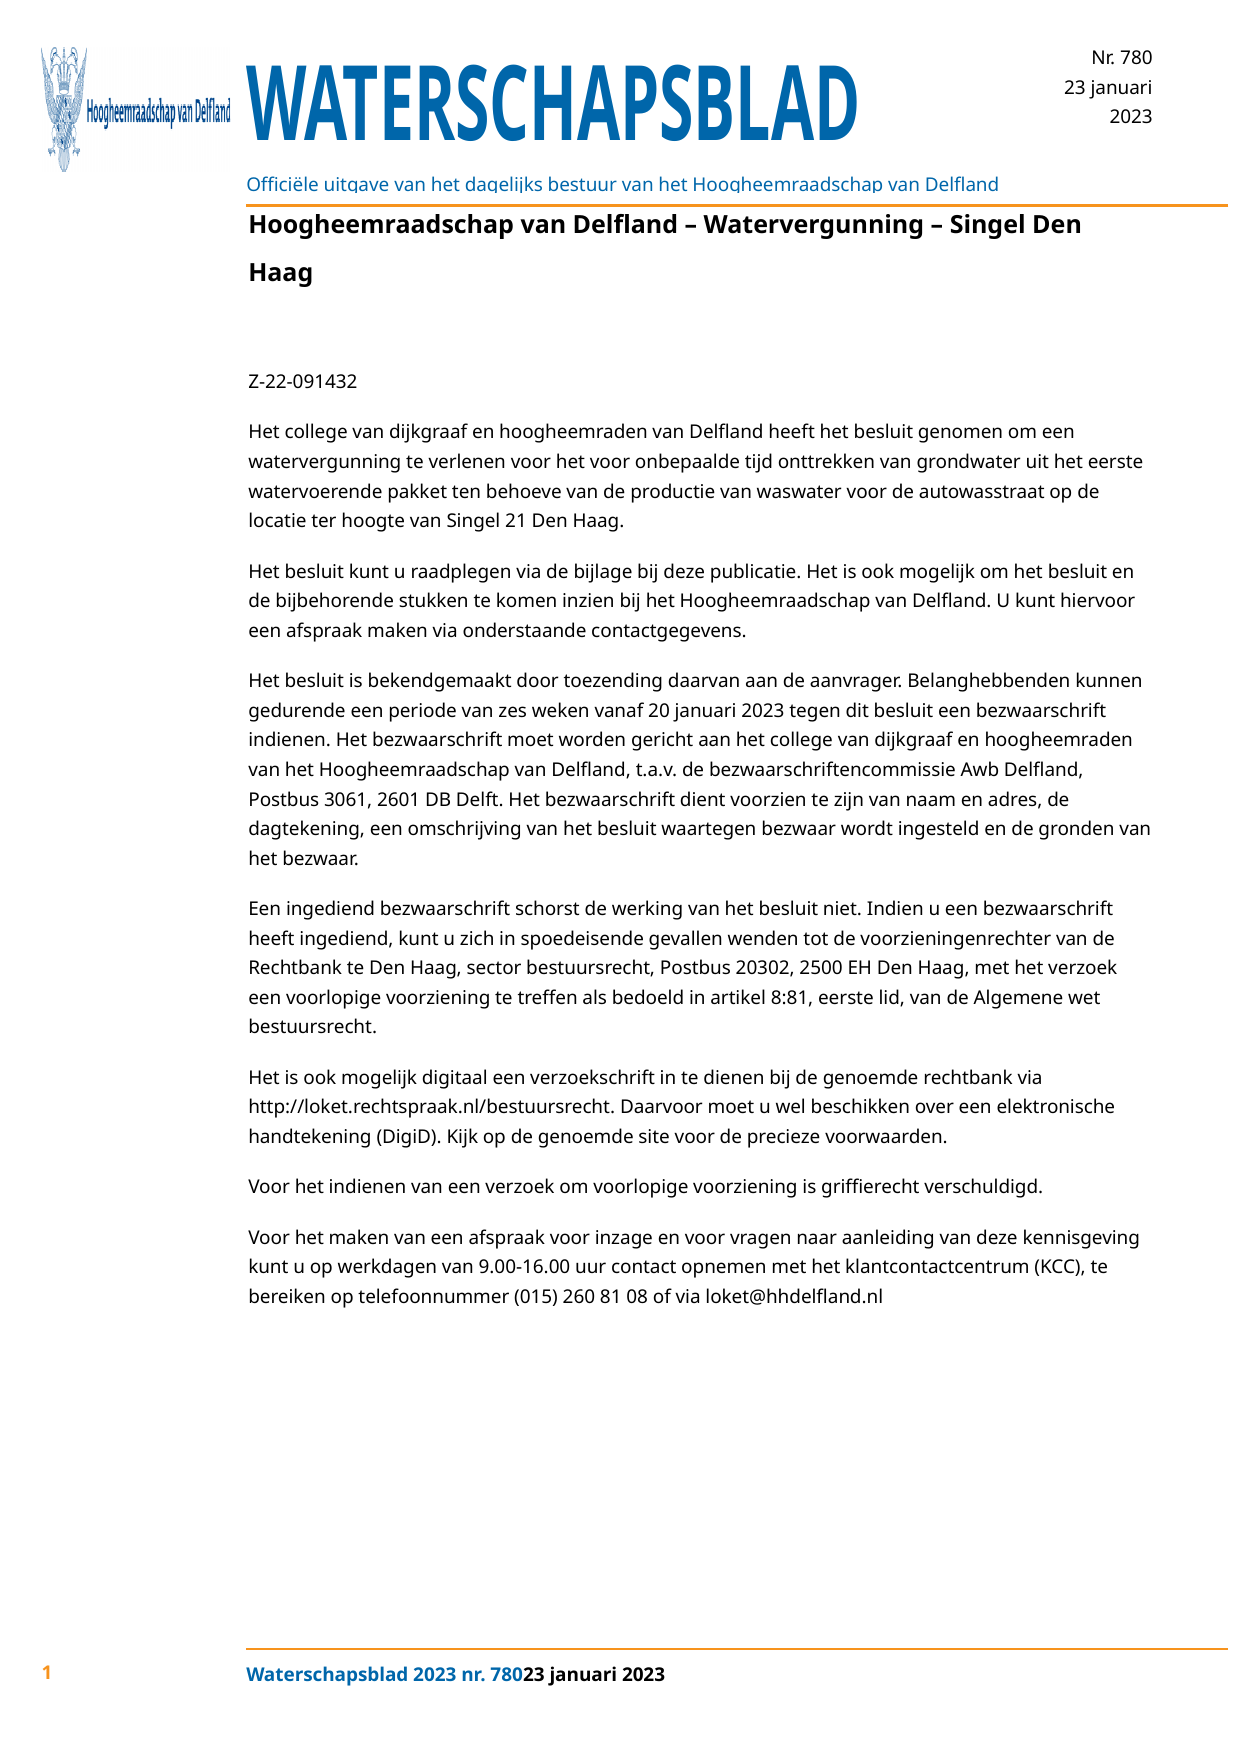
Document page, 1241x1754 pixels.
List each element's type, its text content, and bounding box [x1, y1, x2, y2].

text Het is ook mogelijk digitaal een verzoekschrift in te dienen bij de genoemde rechtbank via http://loket.rechtspraak.nl/bestuursrecht. Daarvoor moet u wel beschikken over een elektronische handtekening (DigiD). Kijk op de genoemde site voor de precieze voorwaarden. [248, 1064, 1152, 1149]
text Hoogheemraadschap van Delfland – Watervergunning – Singel Den Haag [248, 207, 1152, 288]
text Het besluit is bekendgemaakt door toezending daarvan aan de aanvrager. Belanghebbenden kunnen gedurende een periode van zes weken vanaf 20 januari 2023 tegen dit besluit een bezwaarschrift indienen. Het bezwaarschrift moet worden gericht aan het college van dijkgraaf en hoogheemraden van het Hoogheemraadschap van Delfland, t.a.v. de bezwaarschriftencommissie Awb Delfland, Postbus 3061, 2601 DB Delft. Het bezwaarschrift dient voorzien te zijn van naam en adres, de dagtekening, een omschrijving van het besluit waartegen bezwaar wordt ingesteld en de gronden van het bezwaar. [248, 667, 1152, 871]
text Een ingediend bezwaarschrift schorst de werking van het besluit niet. Indien u een bezwaarschrift heeft ingediend, kunt u zich in spoedeisende gevallen wenden tot de voorzieningenrechter van de Rechtbank te Den Haag, sector bestuursrecht, Postbus 20302, 2500 EH Den Haag, met het verzoek een voorlopige voorziening te treffen als bedoeld in artikel 8:81, eerste lid, van de Algemene wet bestuursrecht. [248, 895, 1152, 1039]
text Het besluit kunt u raadplegen via de bijlage bij deze publicatie. Het is ook mogelijk om het besluit en de bijbehorende stukken te komen inzien bij het Hoogheemraadschap van Delfland. U kunt hiervoor een afspraak maken via onderstaande contactgegevens. [248, 558, 1152, 643]
text Z-22-091432 [248, 368, 1152, 394]
text Het college van dijkgraaf en hoogheemraden van Delfland heeft het besluit genomen om een watervergunning te verlenen voor het voor onbepaalde tijd onttrekken van grondwater uit het eerste watervoerende pakket ten behoeve van de productie van waswater voor de autowasstraat op de locatie ter hoogte van Singel 21 Den Haag. [248, 419, 1152, 533]
text Voor het indienen van een verzoek om voorlopige voorziening is griffierecht verschuldigd. [248, 1174, 1152, 1199]
text Voor het maken van een afspraak voor inzage en voor vragen naar aanleiding van deze kennisgeving kunt u op werkdagen van 9.00-16.00 uur contact opnemen met het klantcontactcentrum (KCC), te bereiken op telefoonnummer (015) 260 81 08 of via loket@hhdelfland.nl [248, 1224, 1152, 1309]
picture [41, 47, 231, 172]
